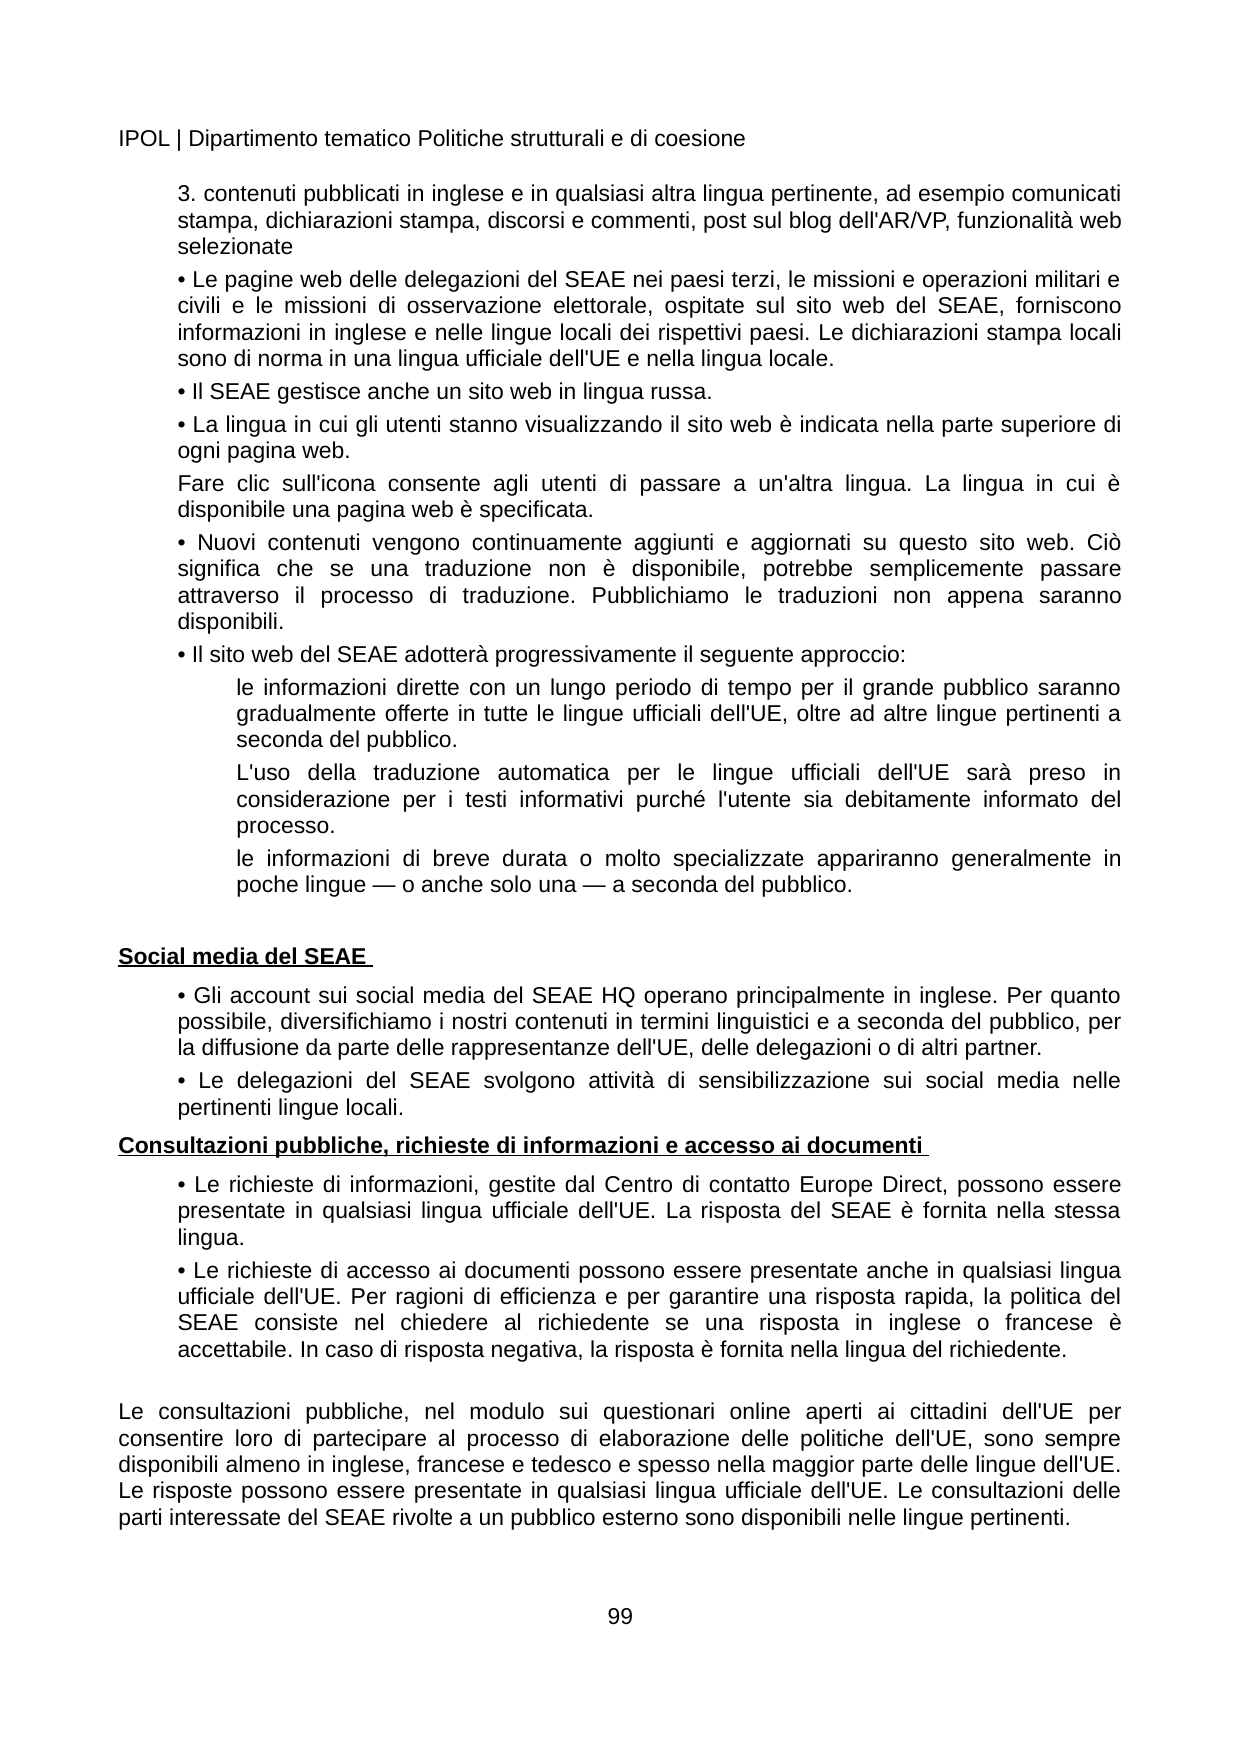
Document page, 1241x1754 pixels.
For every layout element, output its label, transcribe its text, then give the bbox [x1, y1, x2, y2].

text L'uso della traduzione automatica per le lingue ufficiali dell'UE sarà preso in considerazione per i testi informativi purché l'utente sia debitamente informato del processo. [236, 759, 1122, 838]
text 3. contenuti pubblicati in inglese e in qualsiasi altra lingua pertinente, ad esempio comunicati stampa, dichiarazioni stampa, discorsi e commenti, post sul blog dell'AR/VP, funzionalità web selezionate [177, 180, 1122, 259]
text le informazioni di breve durata o molto specializzate appariranno generalmente in poche lingue — o anche solo una — a seconda del pubblico. [236, 845, 1122, 897]
text le informazioni dirette con un lungo periodo di tempo per il grande pubblico saranno gradualmente offerte in tutte le lingue ufficiali dell'UE, oltre ad altre lingue pertinenti a seconda del pubblico. [236, 674, 1122, 753]
text • Il sito web del SEAE adotterà progressivamente il seguente approccio: [177, 641, 1122, 667]
text • Le richieste di informazioni, gestite dal Centro di contatto Europe Direct, possono essere presentate in qualsiasi lingua ufficiale dell'UE. La risposta del SEAE è fornita nella stessa lingua. [177, 1171, 1122, 1250]
text • La lingua in cui gli utenti stanno visualizzando il sito web è indicata nella parte superiore di ogni pagina web. [177, 411, 1122, 463]
text • Le delegazioni del SEAE svolgono attività di sensibilizzazione sui social media nelle pertinenti lingue locali. [177, 1067, 1122, 1120]
text • Le pagine web delle delegazioni del SEAE nei paesi terzi, le missioni e operazioni militari e civili e le missioni di osservazione elettorale, ospitate sul sito web del SEAE, forniscono informazioni in inglese e nelle lingue locali dei rispettivi paesi. Le dichiarazioni stampa locali sono di norma in una lingua ufficiale dell'UE e nella lingua locale. [177, 266, 1122, 371]
subtitle Social media del SEAE [118, 943, 1122, 969]
text • Il SEAE gestisce anche un sito web in lingua russa. [177, 378, 1122, 404]
text • Gli account sui social media del SEAE HQ operano principalmente in inglese. Per quanto possibile, diversifichiamo i nostri contenuti in termini linguistici e a seconda del pubblico, per la diffusione da parte delle rappresentanze dell'UE, delle delegazioni o di altri partner. [177, 982, 1122, 1061]
text Fare clic sull'icona consente agli utenti di passare a un'altra lingua. La lingua in cui è disponibile una pagina web è specificata. [177, 470, 1122, 522]
text • Nuovi contenuti vengono continuamente aggiunti e aggiornati su questo sito web. Ciò significa che se una traduzione non è disponibile, potrebbe semplicemente passare attraverso il processo di traduzione. Pubblichiamo le traduzioni non appena saranno disponibili. [177, 529, 1122, 634]
subtitle Consultazioni pubbliche, richieste di informazioni e accesso ai documenti [118, 1132, 1122, 1159]
text Le consultazioni pubbliche, nel modulo sui questionari online aperti ai cittadini dell'UE per consentire loro di partecipare al processo di elaborazione delle politiche dell'UE, sono sempre disponibili almeno in inglese, francese e tedesco e spesso nella maggior parte delle lingue dell'UE. Le risposte possono essere presentate in qualsiasi lingua ufficiale dell'UE. Le consultazioni delle parti interessate del SEAE rivolte a un pubblico esterno sono disponibili nelle lingue pertinenti. [118, 1398, 1122, 1530]
text • Le richieste di accesso ai documenti possono essere presentate anche in qualsiasi lingua ufficiale dell'UE. Per ragioni di efficienza e per garantire una risposta rapida, la politica del SEAE consiste nel chiedere al richiedente se una risposta in inglese o francese è accettabile. In caso di risposta negativa, la risposta è fornita nella lingua del richiedente. [177, 1257, 1122, 1362]
